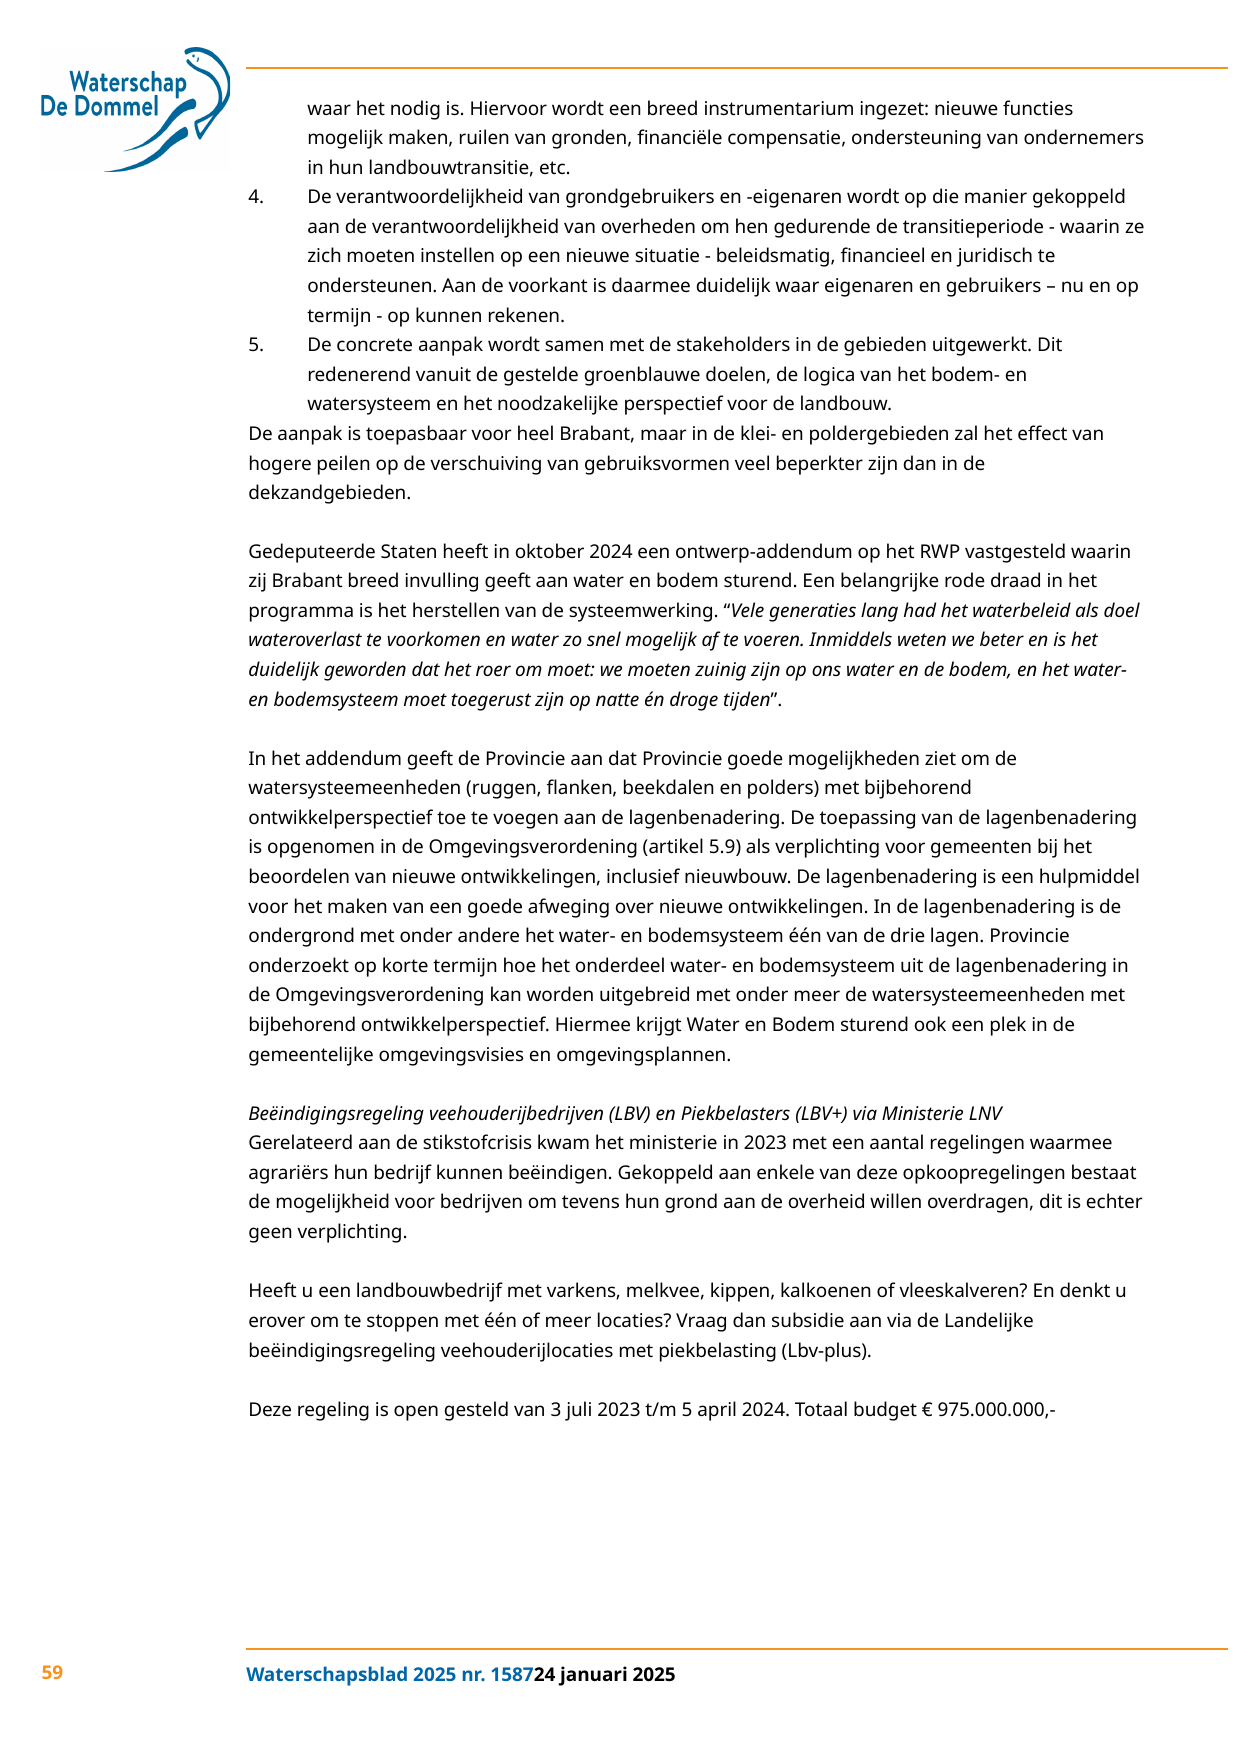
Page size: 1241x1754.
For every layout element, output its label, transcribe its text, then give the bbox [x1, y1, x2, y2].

text Gerelateerd aan de stikstofcrisis kwam het ministerie in 2023 met een aantal regelingen waarmee agrariërs hun bedrijf kunnen beëindigen. Gekoppeld aan enkele van deze opkoopregelingen bestaat de mogelijkheid voor bedrijven om tevens hun grond aan de overheid willen overdragen, dit is echter geen verplichting. [248, 1129, 1152, 1244]
picture [41, 47, 231, 172]
text In het addendum geeft de Provincie aan dat Provincie goede mogelijkheden ziet om de watersysteemeenheden (ruggen, flanken, beekdalen en polders) met bijbehorend ontwikkelperspectief toe te voegen aan de lagenbenadering. De toepassing van de lagenbenadering is opgenomen in de Omgevingsverordening (artikel 5.9) als verplichting voor gemeenten bij het beoordelen van nieuwe ontwikkelingen, inclusief nieuwbouw. De lagenbenadering is een hulpmiddel voor het maken van een goede afweging over nieuwe ontwikkelingen. In de lagenbenadering is de ondergrond met onder andere het water- en bodemsysteem één van de drie lagen. Provincie onderzoekt op korte termijn hoe het onderdeel water- en bodemsysteem uit de lagenbenadering in de Omgevingsverordening kan worden uitgebreid met onder meer de watersysteemeenheden met bijbehorend ontwikkelperspectief. Hiermee krijgt Water en Bodem sturend ook een plek in de gemeentelijke omgevingsvisies en omgevingsplannen. [248, 745, 1152, 1067]
picture [198, 118, 210, 131]
table_header waar het nodig is. Hiervoor wordt een breed instrumentarium ingezet: nieuwe functies mogelijk maken, ruilen van gronden, financiële compensatie, ondersteuning van ondernemers in hun landbouwtransitie, etc. De verantwoordelijkheid van grondgebruikers en -eigenaren wordt op die manier gekoppeld aan de verantwoordelijkheid van overheden om hen gedurende de transitieperiode - waarin ze zich moeten instellen op een nieuwe situatie - beleidsmatig, financieel en juridisch te ondersteunen. Aan de voorkant is daarmee duidelijk waar eigenaren en gebruikers – nu en op termijn - op kunnen rekenen. De concrete aanpak wordt samen met de stakeholders in de gebieden uitgewerkt. Dit redenerend vanuit de gestelde groenblauwe doelen, de logica van het bodem- en watersysteem en het noodzakelijke perspectief voor de landbouw. De aanpak is toepasbaar voor heel Brabant, maar in de klei- en poldergebieden zal het effect van hogere peilen op de verschuiving van gebruiksvormen veel beperkter zijn dan in de dekzandgebieden. [248, 95, 1152, 505]
text Gedeputeerde Staten heeft in oktober 2024 een ontwerp-addendum op het RWP vastgesteld waarin zij Brabant breed invulling geeft aan water en bodem sturend. Een belangrijke rode draad in het programma is het herstellen van de systeemwerking. “Vele generaties lang had het waterbeleid als doel wateroverlast te voorkomen en water zo snel mogelijk af te voeren. Inmiddels weten we beter en is het duidelijk geworden dat het roer om moet: we moeten zuinig zijn op ons water en de bodem, en het water- en bodemsysteem moet toegerust zijn op natte én droge tijden”. [248, 538, 1152, 712]
picture [204, 47, 231, 76]
picture [45, 99, 51, 111]
text Beëindigingsregeling veehouderijbedrijven (LBV) en Piekbelasters (LBV+) via Ministerie LNV [248, 1100, 1152, 1126]
table_header Heeft u een landbouwbedrijf met varkens, melkvee, kippen, kalkoenen of vleeskalveren? En denkt u erover om te stoppen met één of meer locaties? Vraag dan subsidie aan via de Landelijke beëindigingsregeling veehouderijlocaties met piekbelasting (Lbv-plus). Deze regeling is open gesteld van 3 juli 2023 t/m 5 april 2024. Totaal budget € 975.000.000,- [248, 1278, 1152, 1451]
